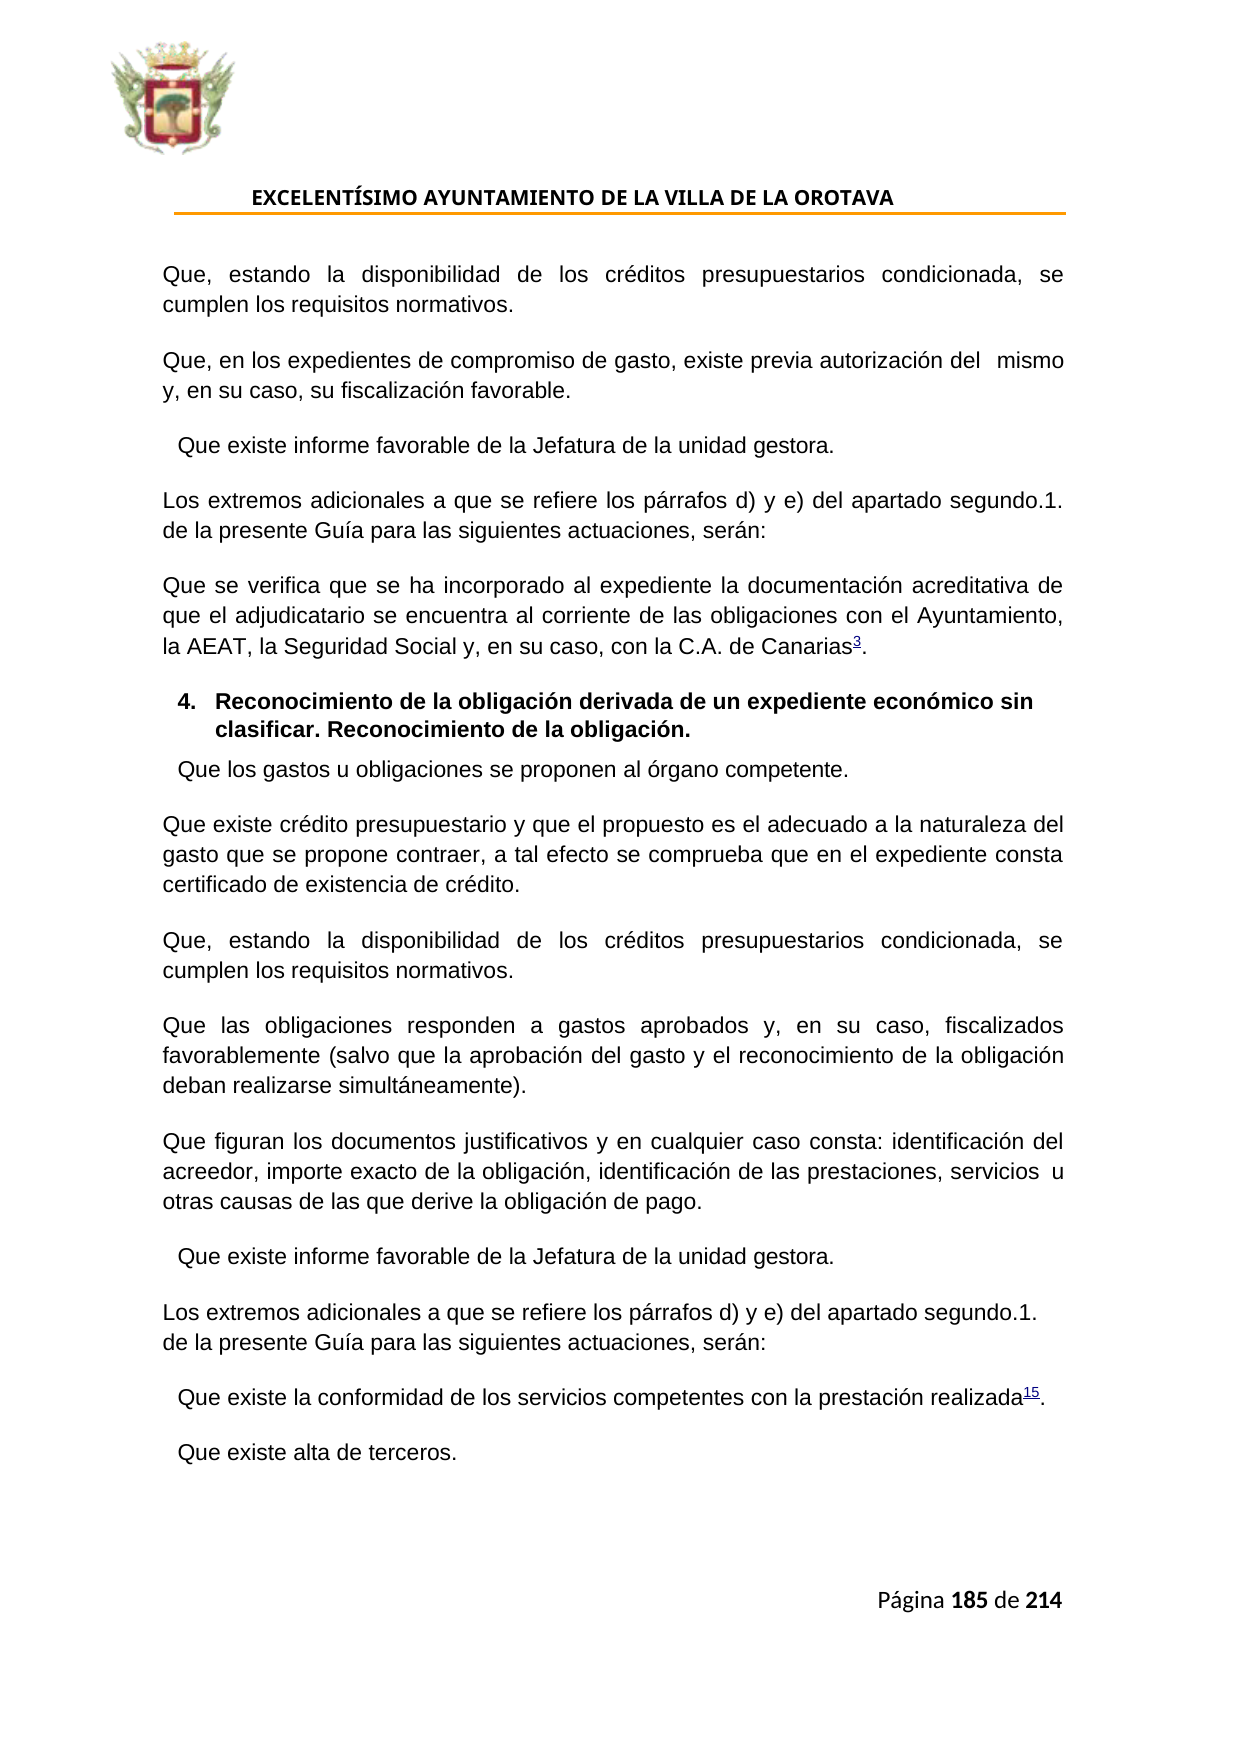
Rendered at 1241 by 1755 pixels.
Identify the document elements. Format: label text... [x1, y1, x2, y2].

text Que, estando la disponibilidad de los créditos presupuestarios condicionada, se cumplen los requisitos normativos. [162, 261, 1064, 318]
text Que existe la conformidad de los servicios competentes con la prestación realizada15. Que existe alta de terceros. [177, 1384, 1078, 1466]
text Los extremos adicionales a que se refiere los párrafos d) y e) del apartado segundo.1. de la presente Guía para las siguientes actuaciones, serán: [162, 487, 1064, 544]
text Que figuran los documentos justificativos y en cualquier caso consta: identificación del acreedor, importe exacto de la obligación, identificación de las prestaciones, servicios u otras causas de las que derive la obligación de pago. [162, 1128, 1064, 1214]
text Que, en los expedientes de compromiso de gasto, existe previa autorización del mismo y, en su caso, su fiscalización favorable. [162, 347, 1064, 403]
text Los extremos adicionales a que se refiere los párrafos d) y e) del apartado segundo.1. de la presente Guía para las siguientes actuaciones, serán: [162, 1299, 1064, 1355]
text Que, estando la disponibilidad de los créditos presupuestarios condicionada, se cumplen los requisitos normativos. [162, 927, 1064, 983]
text Que se verifica que se ha incorporado al expediente la documentación acreditativa de que el adjudicatario se encuentra al corriente de las obligaciones con el Ayuntamiento, la AEAT, la Seguridad Social y, en su caso, con la C.A. de Canarias3. [162, 572, 1064, 659]
text Que existe informe favorable de la Jefatura de la unidad gestora. [177, 1243, 1078, 1269]
text Que las obligaciones responden a gastos aprobados y, en su caso, fiscalizados favorablemente (salvo que la aprobación del gasto y el reconocimiento de la obligación deban realizarse simultáneamente). [162, 1012, 1064, 1099]
text Que existe crédito presupuestario y que el propuesto es el adecuado a la naturaleza del gasto que se propone contraer, a tal efecto se comprueba que en el expediente consta certificado de existencia de crédito. [162, 811, 1064, 898]
text Que existe informe favorable de la Jefatura de la unidad gestora. [177, 432, 1078, 458]
text Que los gastos u obligaciones se proponen al órgano competente. [177, 756, 1078, 782]
list Reconocimiento de la obligación derivada de un expediente económico sin clasificar. Reconocimiento de la obligación. [177, 688, 1064, 742]
